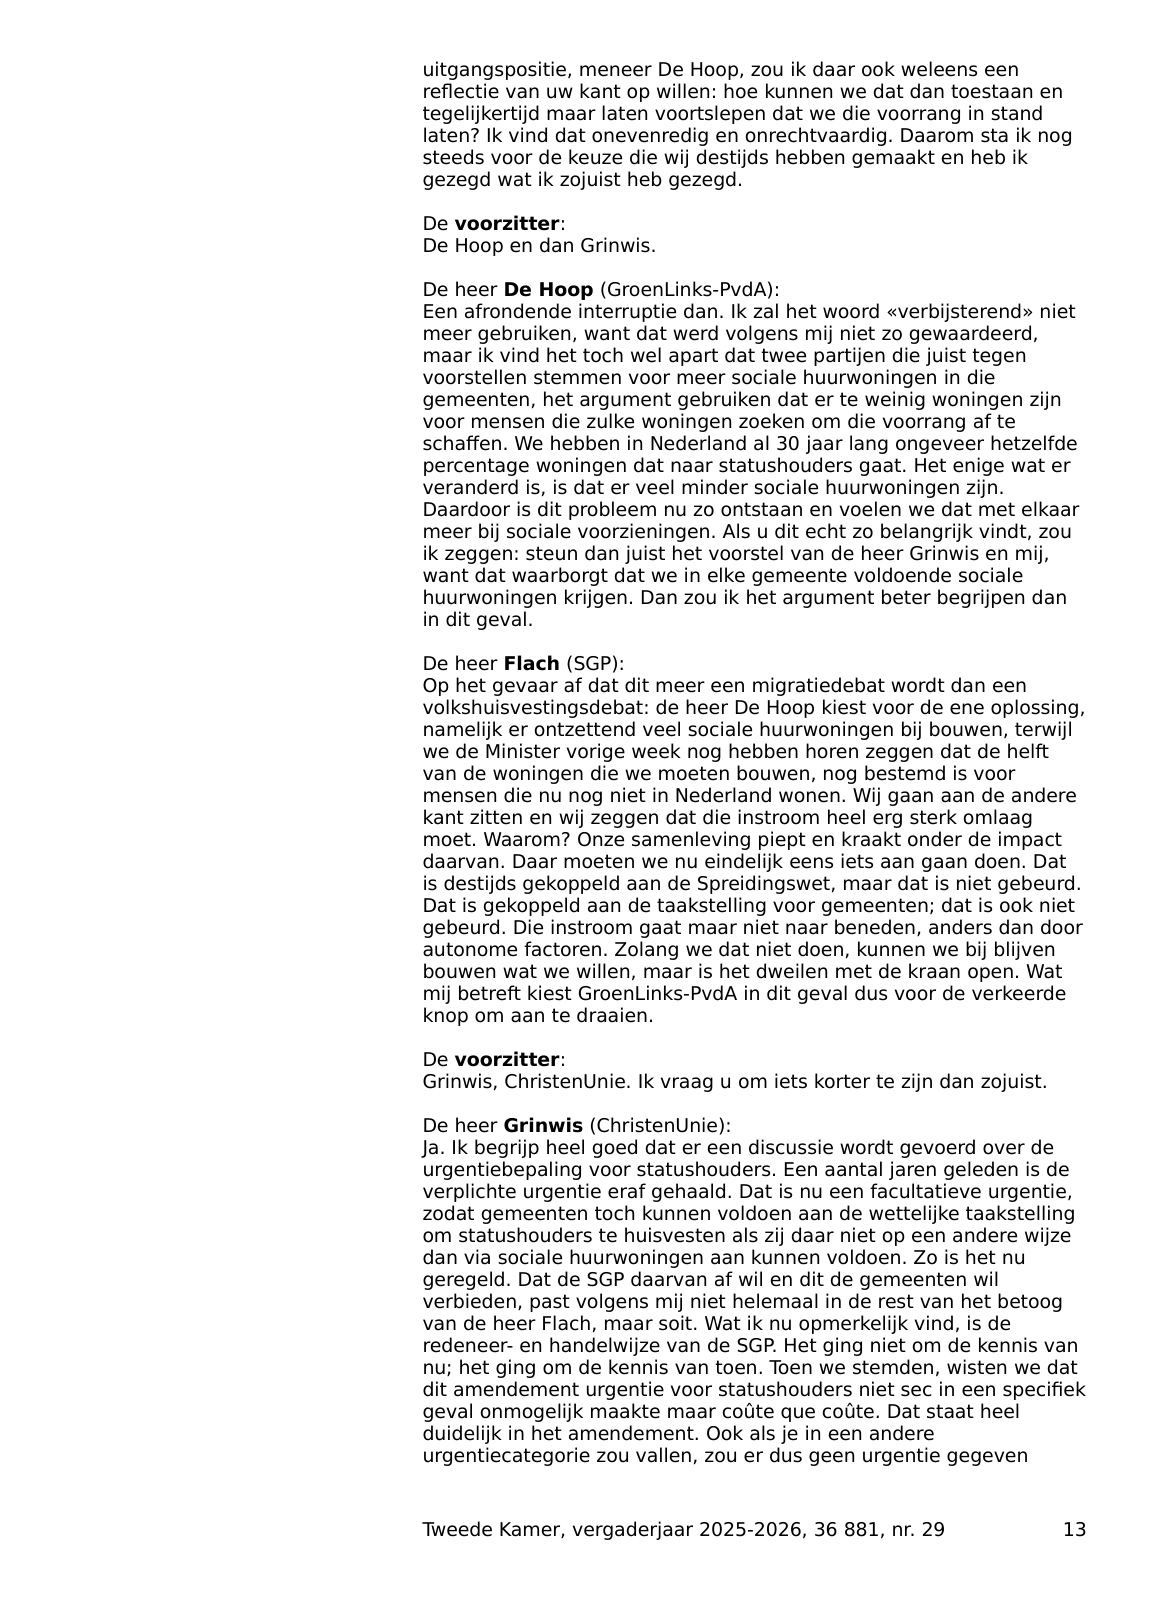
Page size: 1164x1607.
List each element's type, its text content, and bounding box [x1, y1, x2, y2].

text De heer Grinwis (ChristenUnie): [422, 1115, 1087, 1137]
text Op het gevaar af dat dit meer een migratiedebat wordt dan een volkshuisvestingsdebat: de heer De Hoop kiest voor de ene oplossing, namelijk er ontzettend veel sociale huurwoningen bij bouwen, terwijl we de Minister vorige week nog hebben horen zeggen dat de helft van de woningen die we moeten bouwen, nog bestemd is voor mensen die nu nog niet in Nederland wonen. Wij gaan aan de andere kant zitten en wij zeggen dat die instroom heel erg sterk omlaag moet. Waarom? Onze samenleving piept en kraakt onder de impact daarvan. Daar moeten we nu eindelijk eens iets aan gaan doen. Dat is destijds gekoppeld aan de Spreidingswet, maar dat is niet gebeurd. Dat is gekoppeld aan de taakstelling voor gemeenten; dat is ook niet gebeurd. Die instroom gaat maar niet naar beneden, anders dan door autonome factoren. Zolang we dat niet doen, kunnen we bij blijven bouwen wat we willen, maar is het dweilen met de kraan open. Wat mij betreft kiest GroenLinks-PvdA in dit geval dus voor de verkeerde knop om aan te draaien. [422, 675, 1087, 1027]
text De voorzitter: [422, 213, 1087, 235]
text De Hoop en dan Grinwis. [422, 235, 1087, 257]
text De heer De Hoop (GroenLinks-PvdA): [422, 279, 1087, 301]
text uitgangspositie, meneer De Hoop, zou ik daar ook weleens een reflectie van uw kant op willen: hoe kunnen we dat dan toestaan en tegelijkertijd maar laten voortslepen dat we die voorrang in stand laten? Ik vind dat onevenredig en onrechtvaardig. Daarom sta ik nog steeds voor de keuze die wij destijds hebben gemaakt en heb ik gezegd wat ik zojuist heb gezegd. [422, 59, 1087, 191]
text Grinwis, ChristenUnie. Ik vraag u om iets korter te zijn dan zojuist. [422, 1071, 1087, 1093]
text De heer Flach (SGP): [422, 653, 1087, 675]
text Een afrondende interruptie dan. Ik zal het woord «verbijsterend» niet meer gebruiken, want dat werd volgens mij niet zo gewaardeerd, maar ik vind het toch wel apart dat twee partijen die juist tegen voorstellen stemmen voor meer sociale huurwoningen in die gemeenten, het argument gebruiken dat er te weinig woningen zijn voor mensen die zulke woningen zoeken om die voorrang af te schaffen. We hebben in Nederland al 30 jaar lang ongeveer hetzelfde percentage woningen dat naar statushouders gaat. Het enige wat er veranderd is, is dat er veel minder sociale huurwoningen zijn. Daardoor is dit probleem nu zo ontstaan en voelen we dat met elkaar meer bij sociale voorzieningen. Als u dit echt zo belangrijk vindt, zou ik zeggen: steun dan juist het voorstel van de heer Grinwis en mij, want dat waarborgt dat we in elke gemeente voldoende sociale huurwoningen krijgen. Dan zou ik het argument beter begrijpen dan in dit geval. [422, 301, 1087, 631]
text Ja. Ik begrijp heel goed dat er een discussie wordt gevoerd over de urgentiebepaling voor statushouders. Een aantal jaren geleden is de verplichte urgentie eraf gehaald. Dat is nu een facultatieve urgentie, zodat gemeenten toch kunnen voldoen aan de wettelijke taakstelling om statushouders te huisvesten als zij daar niet op een andere wijze dan via sociale huurwoningen aan kunnen voldoen. Zo is het nu geregeld. Dat de SGP daarvan af wil en dit de gemeenten wil verbieden, past volgens mij niet helemaal in de rest van het betoog van de heer Flach, maar soit. Wat ik nu opmerkelijk vind, is de redeneer- en handelwijze van de SGP. Het ging niet om de kennis van nu; het ging om de kennis van toen. Toen we stemden, wisten we dat dit amendement urgentie voor statushouders niet sec in een specifiek geval onmogelijk maakte maar coûte que coûte. Dat staat heel duidelijk in het amendement. Ook als je in een andere urgentiecategorie zou vallen, zou er dus geen urgentie gegeven [422, 1137, 1087, 1467]
text De voorzitter: [422, 1049, 1087, 1071]
